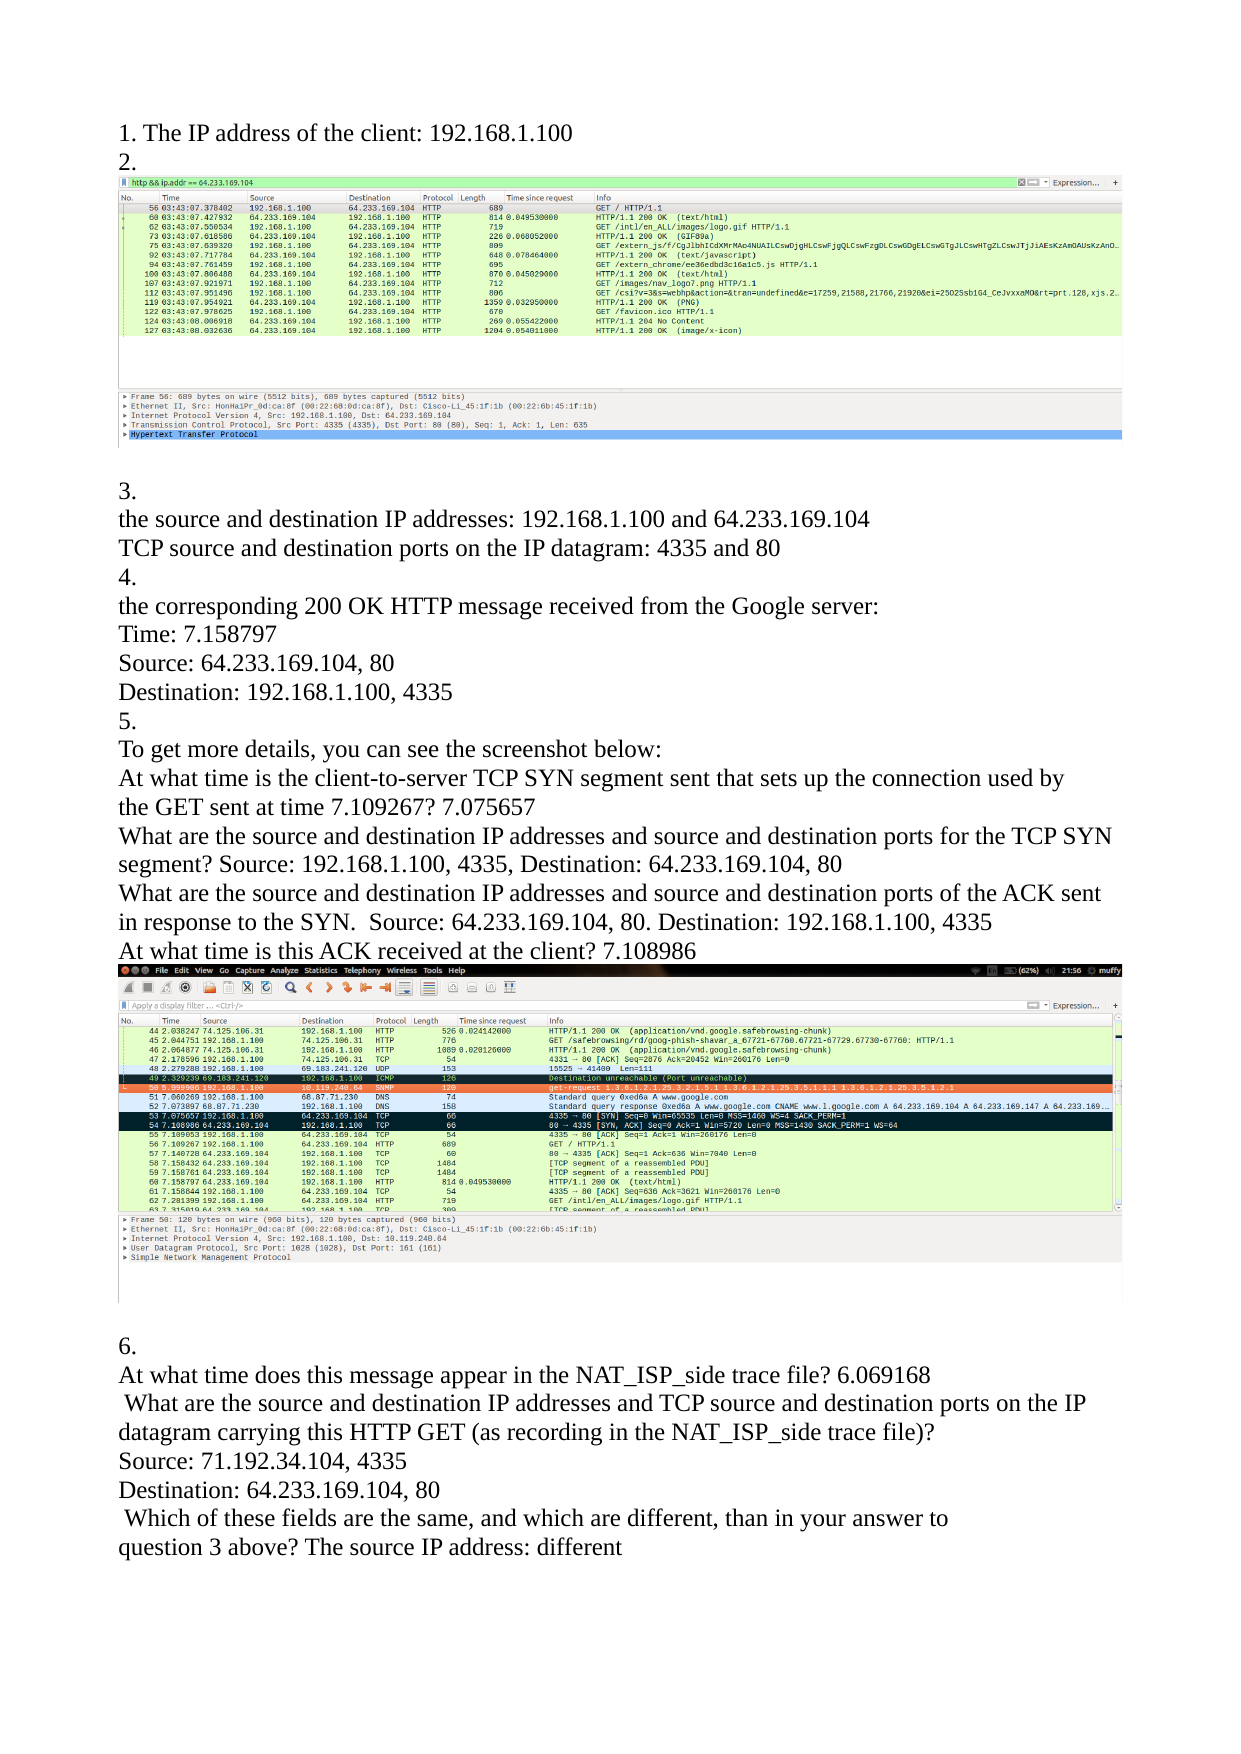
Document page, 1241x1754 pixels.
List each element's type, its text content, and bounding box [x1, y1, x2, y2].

picture [118, 964, 1123, 1303]
text 6. [118, 1331, 1122, 1360]
text question 3 above? The source IP address: different [118, 1532, 1122, 1561]
text Source: 71.192.34.104, 4335 [118, 1446, 1122, 1475]
text the GET sent at time 7.109267? 7.075657 [118, 792, 1122, 821]
text TCP source and destination ports on the IP datagram: 4335 and 80 [118, 533, 1122, 562]
text Which of these fields are the same, and which are different, than in your answer to [118, 1503, 1122, 1532]
text 3. [118, 476, 1122, 504]
text 1. The IP address of the client: 192.168.1.100 [118, 118, 1122, 147]
text Destination: 64.233.169.104, 80 [118, 1475, 1122, 1503]
text Destination: 192.168.1.100, 4335 [118, 677, 1122, 706]
text 5. [118, 706, 1122, 734]
text At what time is this ACK received at the client? 7.108986 [118, 936, 1122, 964]
text What are the source and destination IP addresses and TCP source and destination ports on the IP datagram carrying this HTTP GET (as recording in the NAT_ISP_side trace file)? [118, 1388, 1122, 1446]
text What are the source and destination IP addresses and source and destination ports of the ACK sent in response to the SYN. Source: 64.233.169.104, 80. Destination: 192.168.1.100, 4335 [118, 878, 1122, 936]
text 2. [118, 147, 1122, 175]
text What are the source and destination IP addresses and source and destination ports for the TCP SYN segment? Source: 192.168.1.100, 4335, Destination: 64.233.169.104, 80 [118, 821, 1122, 878]
picture [118, 175, 1123, 448]
text At what time is the client-to-server TCP SYN segment sent that sets up the connection used by [118, 763, 1122, 792]
text Source: 64.233.169.104, 80 [118, 648, 1122, 677]
text the corresponding 200 OK HTTP message received from the Google server: [118, 591, 1122, 619]
text 4. [118, 562, 1122, 591]
text At what time does this message appear in the NAT_ISP_side trace file? 6.069168 [118, 1360, 1122, 1388]
text To get more details, you can see the screenshot below: [118, 734, 1122, 763]
text the source and destination IP addresses: 192.168.1.100 and 64.233.169.104 [118, 504, 1122, 533]
text Time: 7.158797 [118, 619, 1122, 648]
